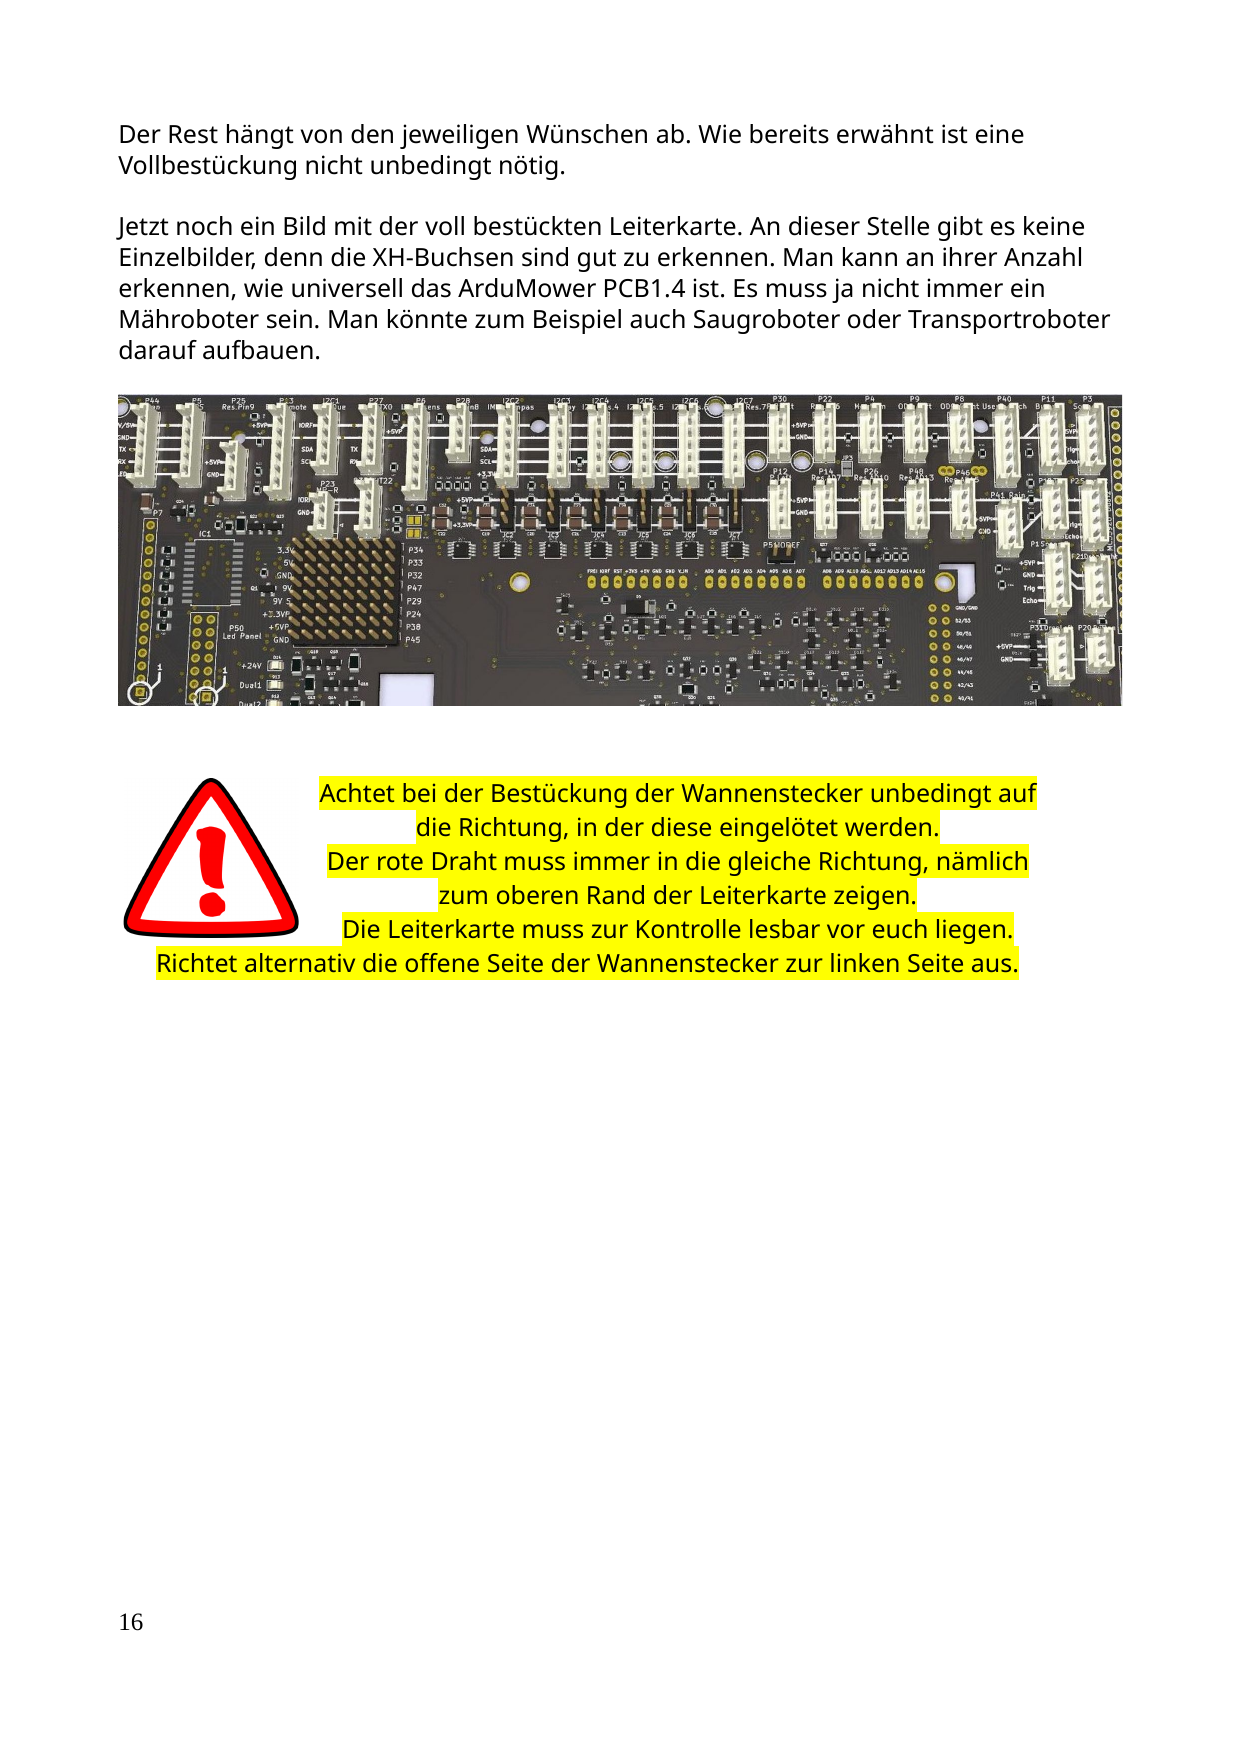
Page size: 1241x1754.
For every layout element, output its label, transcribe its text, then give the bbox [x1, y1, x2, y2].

picture [123, 778, 299, 938]
text Der Rest hängt von den jeweiligen Wünschen ab. Wie bereits erwähnt ist eine Vollbestückung nicht unbedingt nötig. [118, 118, 1122, 181]
text Achtet bei der Bestückung der Wannenstecker unbedingt auf die Richtung, in der diese eingelötet werden. Der rote Draht muss immer in die gleiche Richtung, nämlich zum oberen Rand der Leiterkarte zeigen. Die Leiterkarte muss zur Kontrolle lesbar vor euch liegen. Richtet alternativ die offene Seite der Wannenstecker zur linken Seite aus. [118, 776, 1057, 980]
text Jetzt noch ein Bild mit der voll bestückten Leiterkarte. An dieser Stelle gibt es keine Einzelbilder, denn die XH-Buchsen sind gut zu erkennen. Man kann an ihrer Anzahl erkennen, wie universell das ArduMower PCB1.4 ist. Es muss ja nicht immer ein Mähroboter sein. Man könnte zum Beispiel auch Saugroboter oder Transportroboter darauf aufbauen. [118, 211, 1122, 366]
picture [118, 394, 1123, 706]
